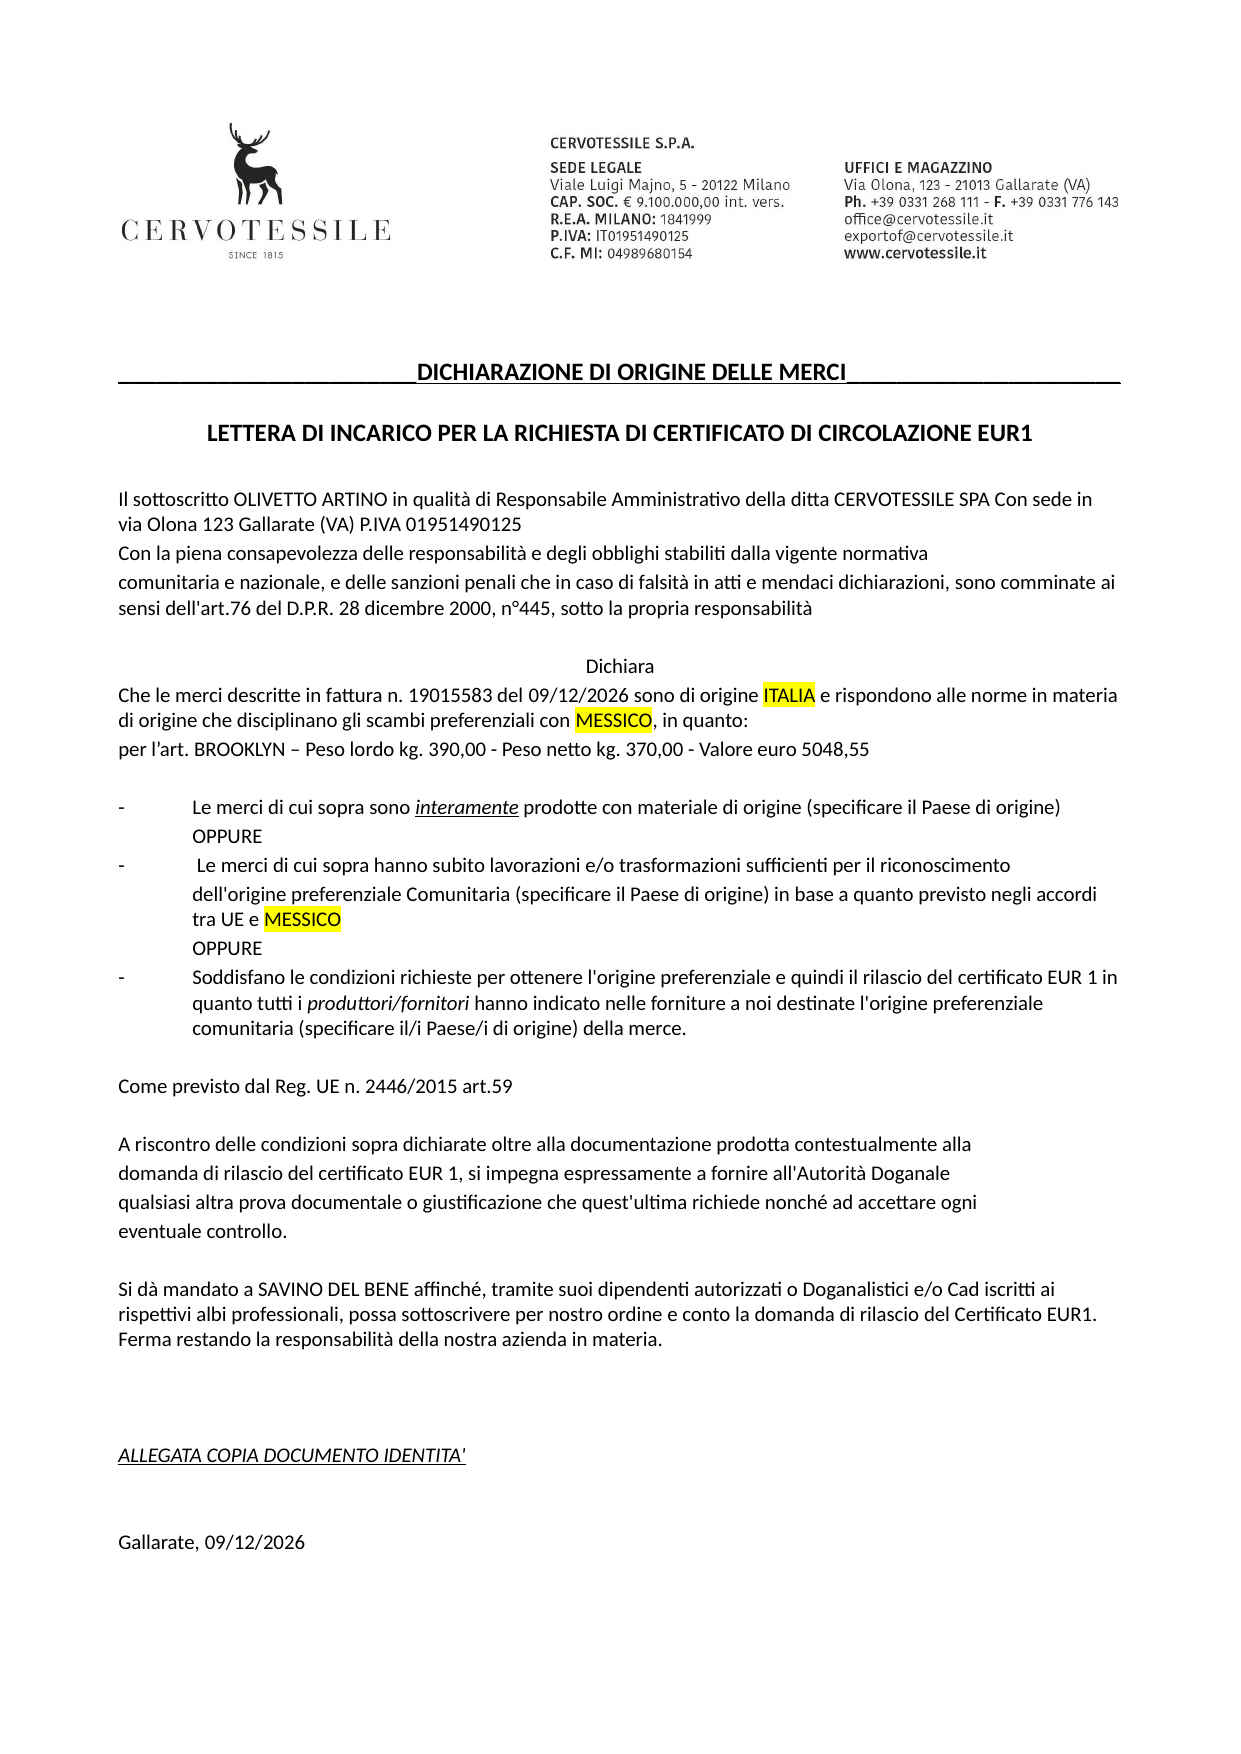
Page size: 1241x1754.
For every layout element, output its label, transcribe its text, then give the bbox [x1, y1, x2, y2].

text Il sottoscritto OLIVETTO ARTINO in qualità di Responsabile Amministrativo della ditta CERVOTESSILE SPA Con sede in via Olona 123 Gallarate (VA) P.IVA 01951490125 [118, 486, 1122, 537]
text OPPURE [118, 823, 1122, 848]
text dell'origine preferenziale Comunitaria (specificare il Paese di origine) in base a quanto previsto negli accordi tra UE e MESSICO [118, 881, 1122, 932]
text OPPURE [118, 935, 1122, 961]
text ALLEGATA COPIA DOCUMENTO IDENTITA' [118, 1442, 1122, 1468]
text - Le merci di cui sopra sono interamente prodotte con materiale di origine (specificare il Paese di origine) [118, 794, 1122, 819]
text Come previsto dal Reg. UE n. 2446/2015 art.59 [118, 1073, 1122, 1098]
text qualsiasi altra prova documentale o giustificazione che quest'ultima richiede nonché ad accettare ogni [118, 1189, 1122, 1214]
text ________________________DICHIARAZIONE DI ORIGINE DELLE MERCI______________________ [118, 357, 1122, 387]
text - Le merci di cui sopra hanno subito lavorazioni e/o trasformazioni sufficienti per il riconoscimento [118, 852, 1122, 877]
text Con la piena consapevolezza delle responsabilità e degli obblighi stabiliti dalla vigente normativa [118, 541, 1122, 566]
text Si dà mandato a SAVINO DEL BENE affinché, tramite suoi dipendenti autorizzati o Doganalistici e/o Cad iscritti ai rispettivi albi professionali, possa sottoscrivere per nostro ordine e conto la domanda di rilascio del Certificato EUR1. Ferma restando la responsabilità della nostra azienda in materia. [118, 1276, 1122, 1352]
text per l’art. BROOKLYN – Peso lordo kg. 390,00 - Peso netto kg. 370,00 - Valore euro 5048,55 [118, 736, 1122, 762]
text Che le merci descritte in fattura n. 19015583 del 11/11/2019 sono di origine ITALIA e rispondono alle norme in materia di origine che disciplinano gli scambi preferenziali con MESSICO, in quanto: [118, 682, 1122, 733]
text domanda di rilascio del certificato EUR 1, si impegna espressamente a fornire all'Autorità Doganale [118, 1160, 1122, 1185]
text eventuale controllo. [118, 1218, 1122, 1243]
text LETTERA DI INCARICO PER LA RICHIESTA DI CERTIFICATO DI CIRCOLAZIONE EUR1 [118, 418, 1122, 448]
text A riscontro delle condizioni sopra dichiarate oltre alla documentazione prodotta contestualmente alla [118, 1131, 1122, 1156]
text - Soddisfano le condizioni richieste per ottenere l'origine preferenziale e quindi il rilascio del certificato EUR 1 in quanto tutti i produttori/fornitori hanno indicato nelle forniture a noi destinate l'origine preferenziale comunitaria (specificare il/i Paese/i di origine) della merce. [118, 964, 1122, 1041]
text comunitaria e nazionale, e delle sanzioni penali che in caso di falsità in atti e mendaci dichiarazioni, sono comminate ai sensi dell'art.76 del D.P.R. 28 dicembre 2000, n°445, sotto la propria responsabilità [118, 569, 1122, 620]
text Gallarate, 11/11/2019 [118, 1529, 1122, 1555]
text Dichiara [118, 653, 1122, 678]
